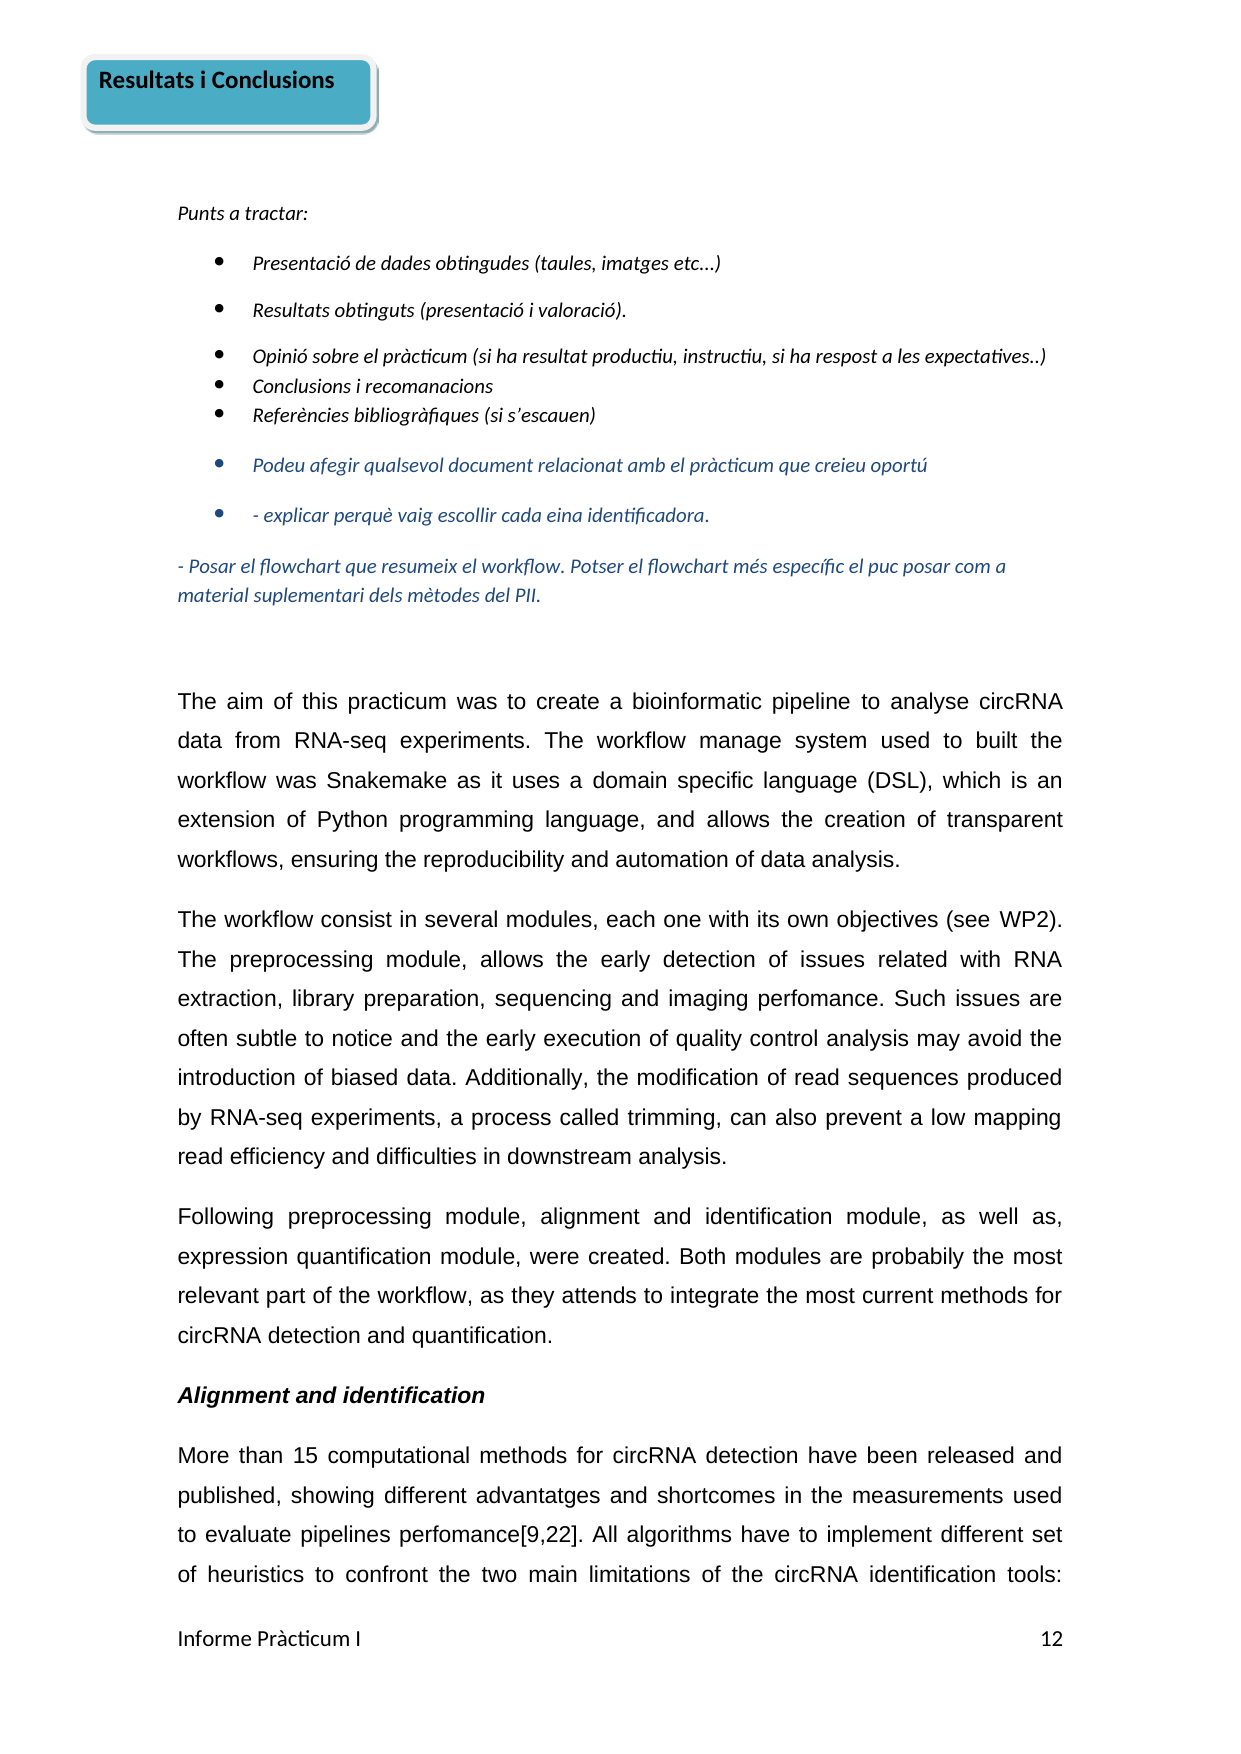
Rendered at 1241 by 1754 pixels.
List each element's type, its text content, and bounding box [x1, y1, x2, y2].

text The workflow consist in several modules, each one with its own objectives (see WP2). The preprocessing module, allows the early detection of issues related with RNA extraction, library preparation, sequencing and imaging perfomance. Such issues are often subtle to notice and the early execution of quality control analysis may avoid the introduction of biased data. Additionally, the modification of read sequences produced by RNA-seq experiments, a process called trimming, can also prevent a low mapping read efficiency and difficulties in downstream analysis. [177, 906, 1063, 1169]
list - Posar el flowchart que resumeix el workflow. Potser el flowchart més específic el puc posar com a material suplementari dels mètodes del PII. [177, 553, 1063, 607]
list Referències bibliogràfiques (si s’escauen) [215, 402, 1063, 428]
text Following preprocessing module, alignment and identification module, as well as, expression quantification module, were created. Both modules are probabily the most relevant part of the workflow, as they attends to integrate the most current methods for circRNA detection and quantification. [177, 1203, 1063, 1348]
text Alignment and identification [177, 1382, 1063, 1408]
list - explicar perquè vaig escollir cada eina identificadora. [215, 503, 1063, 528]
list Conclusions i recomanacions [215, 373, 1063, 398]
text Resultats i Conclusions [98, 65, 421, 95]
list Opinió sobre el pràcticum (si ha resultat productiu, instructiu, si ha respost a les expectatives..) [215, 343, 1063, 369]
text More than 15 computational methods for circRNA detection have been released and published, showing different advantatges and shortcomes in the measurements used to evaluate pipelines perfomance[9,22]⁠. All algorithms have to implement different set of heuristics to confront the two main limitations of the circRNA identification tools: [177, 1442, 1063, 1587]
text The aim of this practicum was to create a bioinformatic pipeline to analyse circRNA data from RNA-seq experiments. The workflow manage system used to built the workflow was Snakemake as it uses a domain specific language (DSL), which is an extension of Python programming language, and allows the creation of transparent workflows, ensuring the reproducibility and automation of data analysis. [177, 688, 1063, 872]
text Punts a tractar: [177, 201, 1063, 226]
list Resultats obtinguts (presentació i valoració). [215, 297, 1063, 323]
list Presentació de dades obtingudes (taules, imatges etc...) [215, 251, 1063, 276]
list Podeu afegir qualsevol document relacionat amb el pràcticum que creieu oportú [215, 452, 1063, 478]
